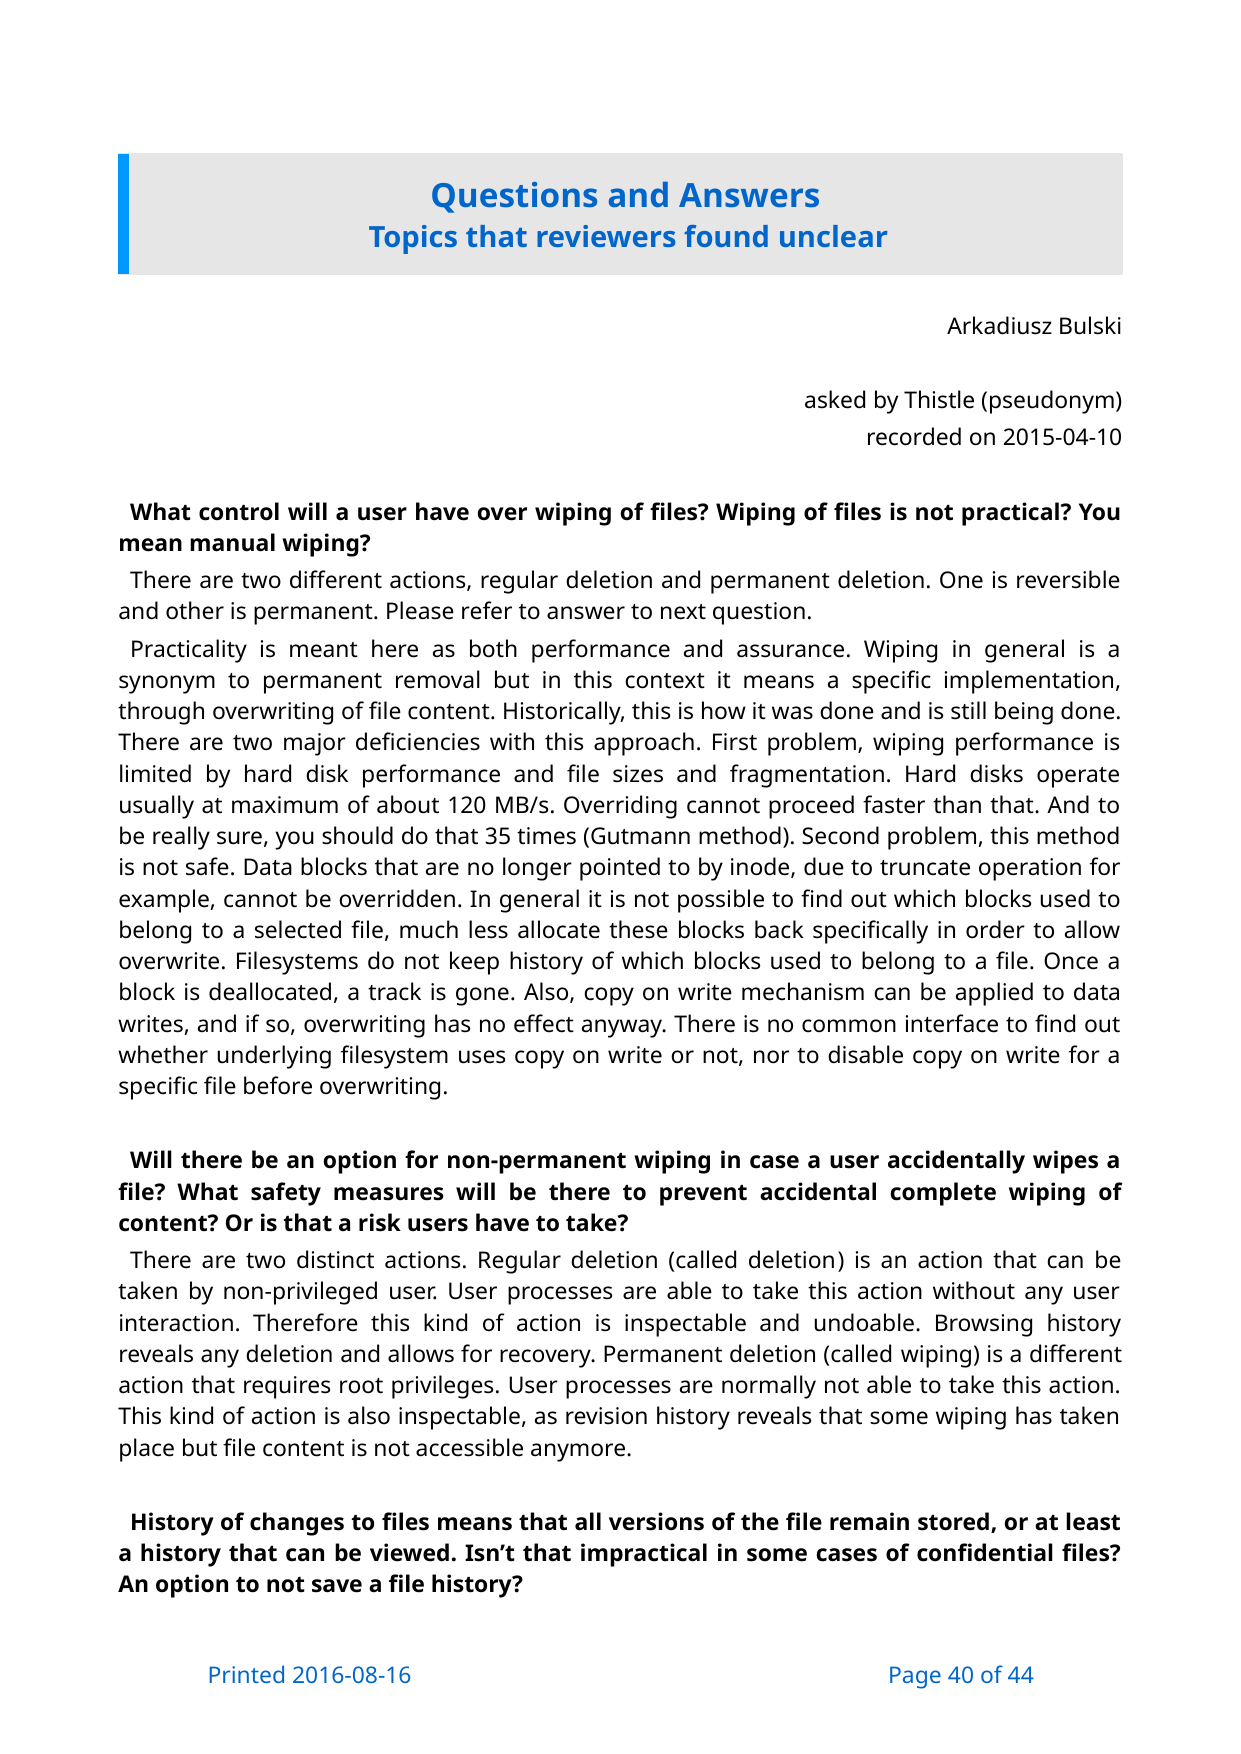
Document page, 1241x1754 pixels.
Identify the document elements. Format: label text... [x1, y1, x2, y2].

text recorded on 2015-04-10 [118, 421, 1122, 452]
subtitle Questions and Answers Topics that reviewers found unclear [129, 155, 1122, 274]
text There are two different actions, regular deletion and permanent deletion. One is reversible and other is permanent. Please refer to answer to next question. [118, 564, 1122, 627]
text asked by Thistle (pseudonym) [118, 384, 1122, 415]
text History of changes to files means that all versions of the file remain stored, or at least a history that can be viewed. Isn’t that impractical in some cases of confidential files? An option to not save a file history? [118, 1506, 1122, 1600]
text What control will a user have over wiping of files? Wiping of files is not practical? You mean manual wiping? [118, 496, 1122, 558]
text There are two distinct actions. Regular deletion (called deletion) is an action that can be taken by non-privileged user. User processes are able to take this action without any user interaction. Therefore this kind of action is inspectable and undoable. Browsing history reveals any deletion and allows for recovery. Permanent deletion (called wiping) is a different action that requires root privileges. User processes are normally not able to take this action. This kind of action is also inspectable, as revision history reveals that some wiping has taken place but file content is not accessible anymore. [118, 1244, 1122, 1463]
text Arkadiusz Bulski [118, 310, 1122, 341]
text Will there be an option for non-permanent wiping in case a user accidentally wipes a file? What safety measures will be there to prevent accidental complete wiping of content? Or is that a risk users have to take? [118, 1144, 1122, 1238]
text Practicality is meant here as both performance and assurance. Wiping in general is a synonym to permanent removal but in this context it means a specific implementation, through overwriting of file content. Historically, this is how it was done and is still being done. There are two major deficiencies with this approach. First problem, wiping performance is limited by hard disk performance and file sizes and fragmentation. Hard disks operate usually at maximum of about 120 MB/s. Overriding cannot proceed faster than that. And to be really sure, you should do that 35 times (Gutmann method). Second problem, this method is not safe. Data blocks that are no longer pointed to by inode, due to truncate operation for example, cannot be overridden. In general it is not possible to find out which blocks used to belong to a selected file, much less allocate these blocks back specifically in order to allow overwrite. Filesystems do not keep history of which blocks used to belong to a file. Once a block is deallocated, a track is gone. Also, copy on write mechanism can be applied to data writes, and if so, overwriting has no effect anyway. There is no common interface to find out whether underlying filesystem uses copy on write or not, nor to disable copy on write for a specific file before overwriting. [118, 632, 1122, 1101]
